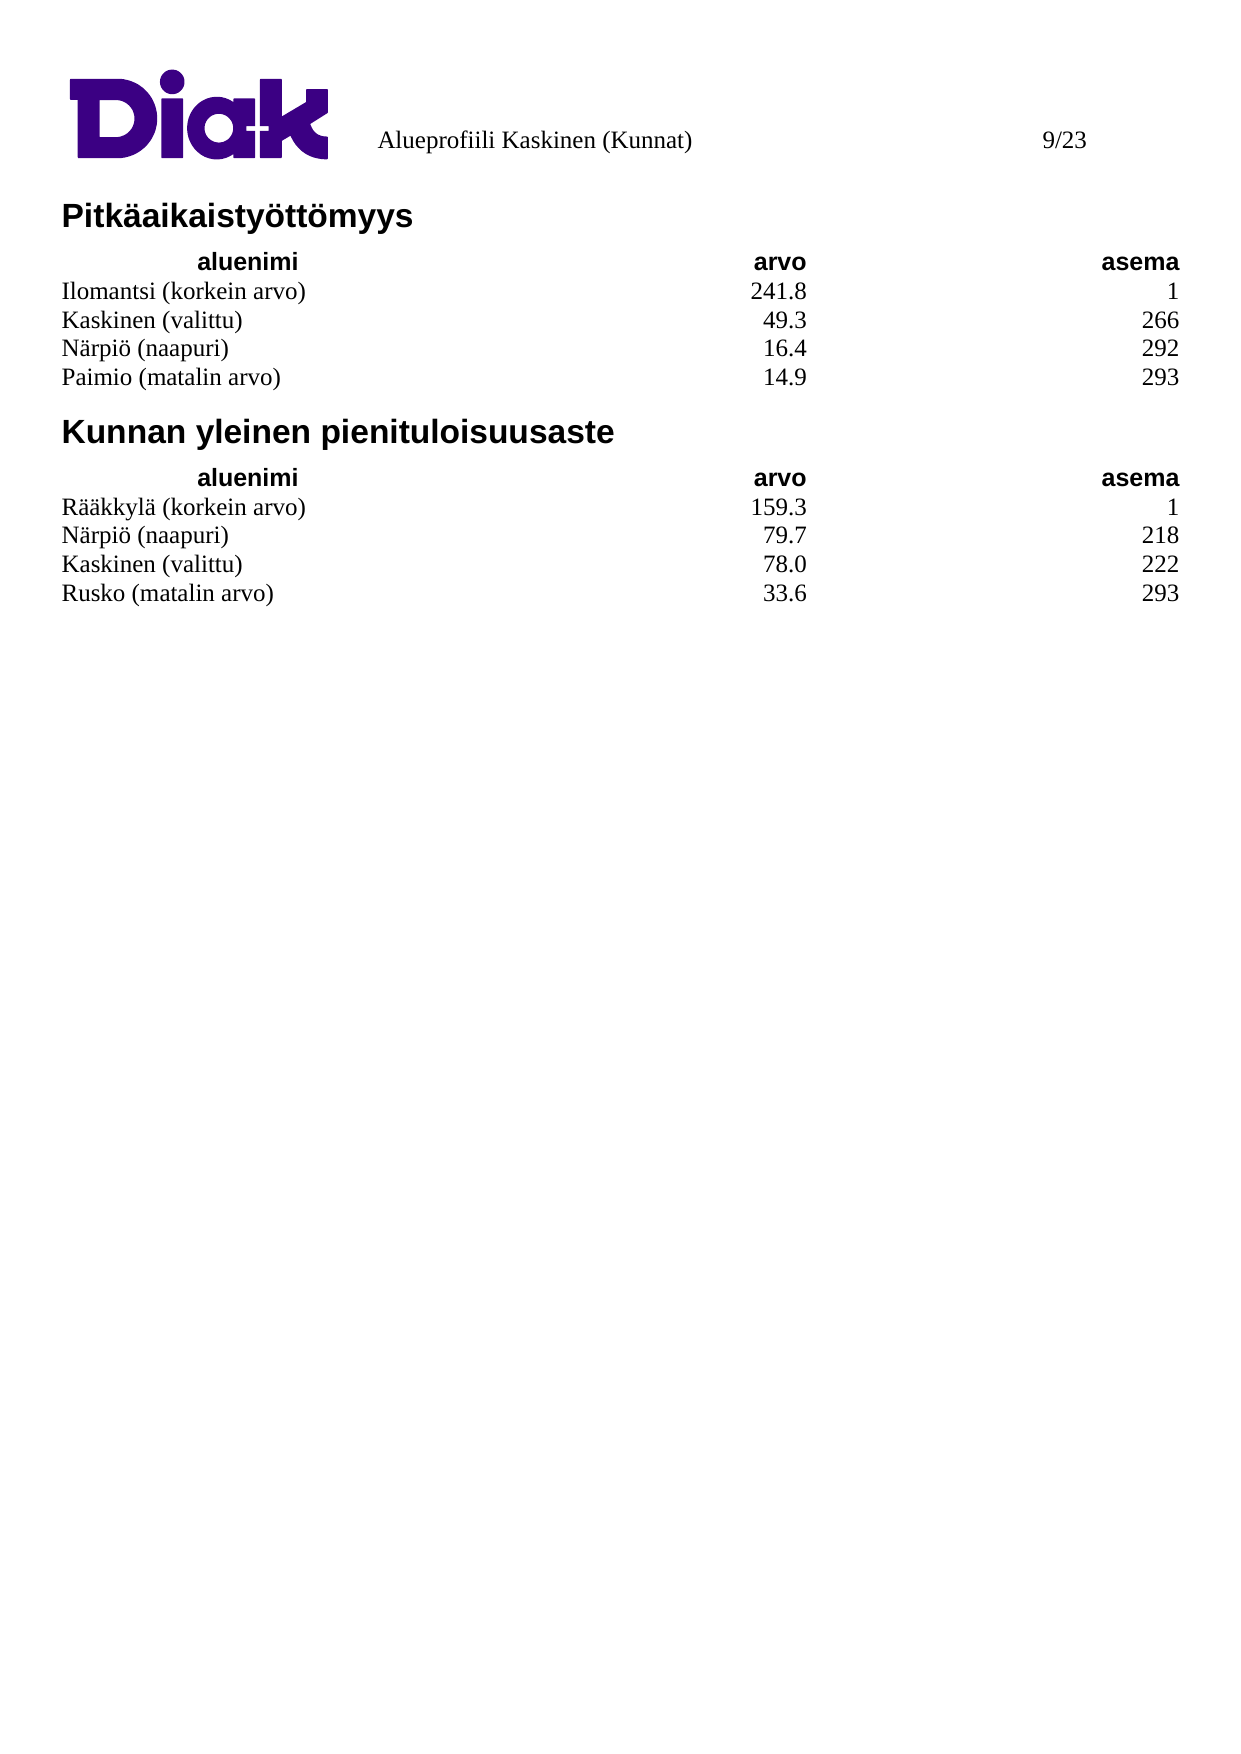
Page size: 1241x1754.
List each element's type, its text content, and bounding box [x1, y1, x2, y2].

table_cell Kaskinen (valittu) [61, 549, 434, 578]
table_cell 14.9 [434, 362, 806, 391]
table_header asema [806, 463, 1179, 492]
table_header arvo [434, 463, 806, 492]
table_cell 1 [806, 276, 1179, 305]
table_cell 49.3 [434, 305, 806, 333]
table_cell Paimio (matalin arvo) [61, 362, 434, 391]
table_cell 79.7 [434, 521, 806, 549]
table_cell 293 [806, 362, 1179, 391]
table_cell 78.0 [434, 549, 806, 578]
table_cell Närpiö (naapuri) [61, 334, 434, 362]
table_header aluenimi [61, 463, 434, 492]
table_cell 222 [806, 549, 1179, 578]
table_cell 292 [806, 334, 1179, 362]
table_cell 1 [806, 492, 1179, 521]
table_cell 33.6 [434, 578, 806, 607]
table_header asema [806, 247, 1179, 276]
table_cell 266 [806, 305, 1179, 333]
table_header arvo [434, 247, 806, 276]
table_cell Kaskinen (valittu) [61, 305, 434, 333]
subtitle Pitkäaikaistyöttömyys [61, 196, 1179, 235]
table_cell Närpiö (naapuri) [61, 521, 434, 549]
table_cell Rääkkylä (korkein arvo) [61, 492, 434, 521]
table_cell 218 [806, 521, 1179, 549]
table_cell Rusko (matalin arvo) [61, 578, 434, 607]
table_cell 293 [806, 578, 1179, 607]
table_header aluenimi [61, 247, 434, 276]
table_cell 159.3 [434, 492, 806, 521]
table_cell Ilomantsi (korkein arvo) [61, 276, 434, 305]
subtitle Kunnan yleinen pienituloisuusaste [61, 412, 1179, 451]
table_cell 16.4 [434, 334, 806, 362]
table_cell 241.8 [434, 276, 806, 305]
